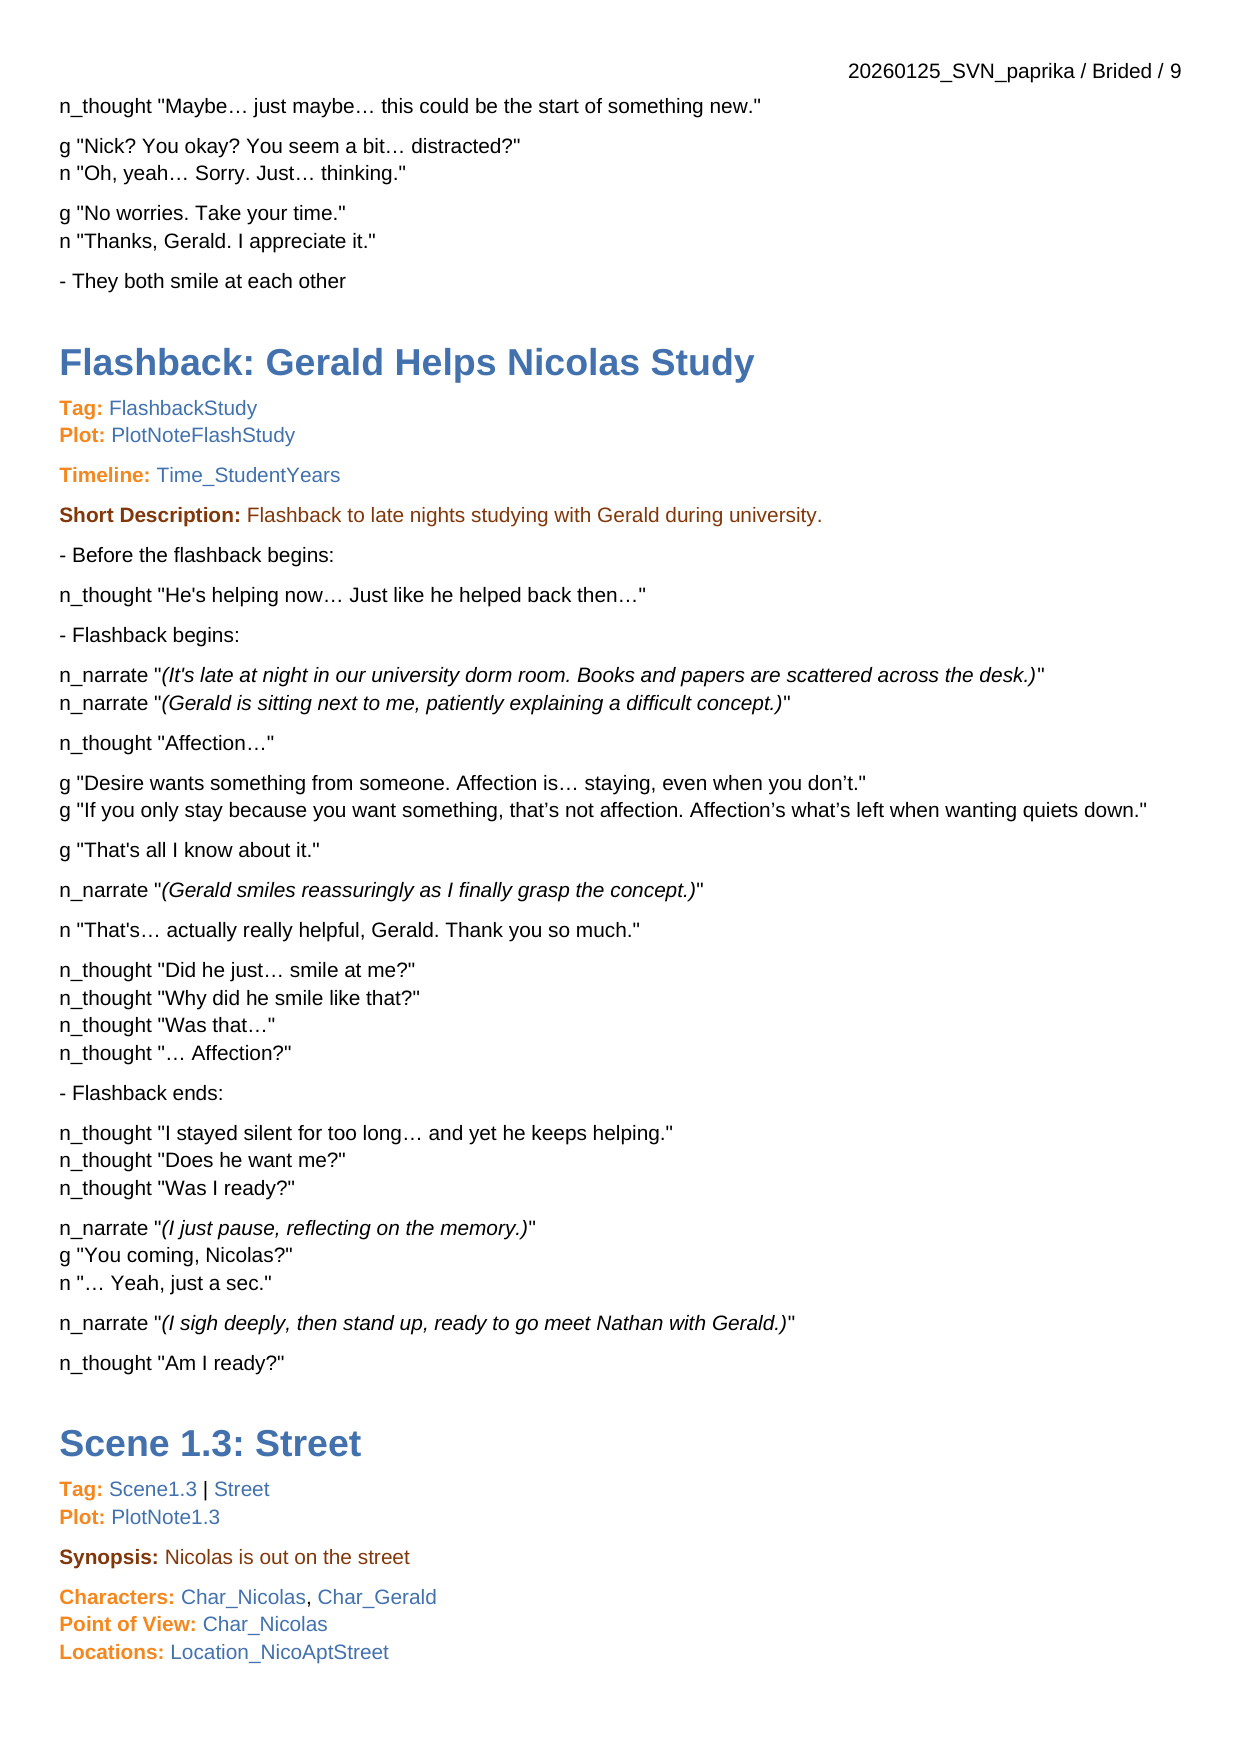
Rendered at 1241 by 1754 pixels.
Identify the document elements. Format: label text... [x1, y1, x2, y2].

subtitle Scene 1.3: Street [59, 1422, 1181, 1465]
text - Flashback ends: [59, 1080, 1181, 1104]
subtitle Flashback: Gerald Helps Nicolas Study [59, 340, 1181, 383]
text n_thought "Maybe… just maybe… this could be the start of something new." [59, 93, 1181, 117]
text n_thought "Affection…" [59, 730, 1181, 754]
text - They both smile at each other [59, 268, 1181, 292]
text Synopsis: Nicolas is out on the street [59, 1545, 1181, 1569]
text - Before the flashback begins: [59, 543, 1181, 567]
text Characters: Char_Nicolas, Char_Gerald [59, 1585, 1181, 1609]
text n_thought "Am I ready?" [59, 1350, 1181, 1374]
text g "Desire wants something from someone. Affection is… staying, even when you don’t." g "If you only stay because you want something, that’s not affection. Affection’s what’s left when wanting quiets down." [59, 770, 1181, 822]
text g "That's all I know about it." [59, 838, 1181, 862]
text Point of View: Char_Nicolas [59, 1612, 1181, 1636]
text n_thought "Did he just… smile at me?" n_thought "Why did he smile like that?" n_thought "Was that…" n_thought "… Affection?" [59, 958, 1181, 1064]
text n_narrate "(I just pause, reflecting on the memory.)" g "You coming, Nicolas?" n "… Yeah, just a sec." [59, 1215, 1181, 1294]
text g "Nick? You okay? You seem a bit… distracted?" n "Oh, yeah… Sorry. Just… thinking." [59, 133, 1181, 185]
text Tag: Scene1.3 | Street [59, 1477, 1181, 1501]
text Plot: PlotNote1.3 [59, 1505, 1181, 1529]
text n_narrate "(I sigh deeply, then stand up, ready to go meet Nathan with Gerald.)" [59, 1310, 1181, 1334]
text Timeline: Time_StudentYears [59, 463, 1181, 487]
text g "No worries. Take your time." n "Thanks, Gerald. I appreciate it." [59, 201, 1181, 252]
text n_narrate "(Gerald smiles reassuringly as I finally grasp the concept.)" [59, 878, 1181, 902]
text Tag: FlashbackStudy [59, 395, 1181, 419]
text n_thought "He's helping now… Just like he helped back then…" [59, 583, 1181, 607]
text n_narrate "(It's late at night in our university dorm room. Books and papers are scattered across the desk.)" n_narrate "(Gerald is sitting next to me, patiently explaining a difficult concept.)" [59, 663, 1181, 714]
text - Flashback begins: [59, 623, 1181, 647]
text n_thought "I stayed silent for too long… and yet he keeps helping." n_thought "Does he want me?" n_thought "Was I ready?" [59, 1120, 1181, 1199]
text Short Description: Flashback to late nights studying with Gerald during university. [59, 503, 1181, 527]
text Locations: Location_NicoAptStreet [59, 1640, 1181, 1664]
text n "That's… actually really helpful, Gerald. Thank you so much." [59, 918, 1181, 942]
text Plot: PlotNoteFlashStudy [59, 423, 1181, 447]
